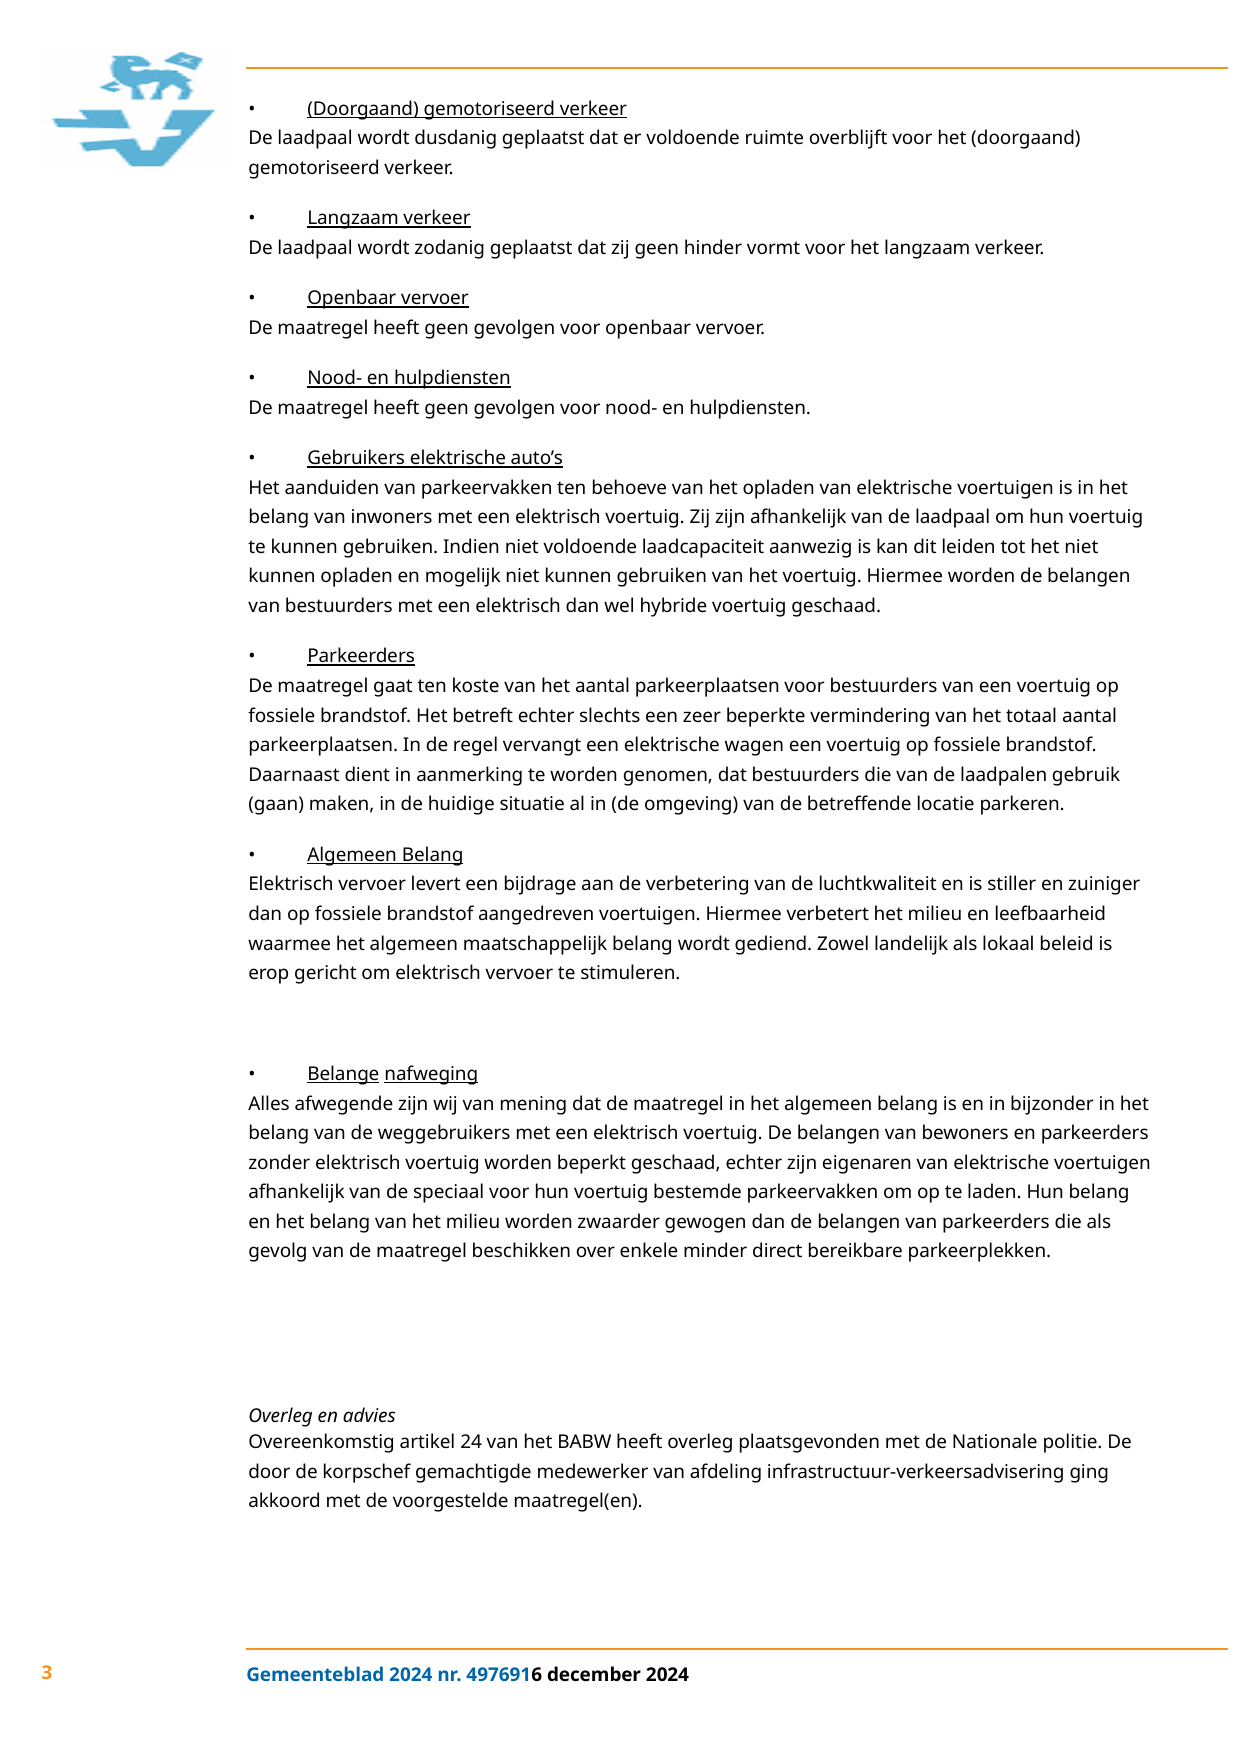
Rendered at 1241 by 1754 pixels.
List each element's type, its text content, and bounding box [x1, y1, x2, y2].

list Openbaar vervoer [248, 284, 1152, 310]
text De maatregel heeft geen gevolgen voor nood- en hulpdiensten. [248, 394, 1152, 420]
list Belange nafweging [248, 1060, 1152, 1086]
list Algemeen Belang [248, 841, 1152, 867]
text Elektrisch vervoer levert een bijdrage aan de verbetering van de luchtkwaliteit en is stiller en zuiniger dan op fossiele brandstof aangedreven voertuigen. Hiermee verbetert het milieu en leefbaarheid waarmee het algemeen maatschappelijk belang wordt gediend. Zowel landelijk als lokaal beleid is erop gericht om elektrisch vervoer te stimuleren. [248, 871, 1152, 985]
text Het aanduiden van parkeervakken ten behoeve van het opladen van elektrische voertuigen is in het belang van inwoners met een elektrisch voertuig. Zij zijn afhankelijk van de laadpaal om hun voertuig te kunnen gebruiken. Indien niet voldoende laadcapaciteit aanwezig is kan dit leiden tot het niet kunnen opladen en mogelijk niet kunnen gebruiken van het voertuig. Hiermee worden de belangen van bestuurders met een elektrisch dan wel hybride voertuig geschaad. [248, 474, 1152, 618]
text Alles afwegende zijn wij van mening dat de maatregel in het algemeen belang is en in bijzonder in het belang van de weggebruikers met een elektrisch voertuig. De belangen van bewoners en parkeerders zonder elektrisch voertuig worden beperkt geschaad, echter zijn eigenaren van elektrische voertuigen afhankelijk van de speciaal voor hun voertuig bestemde parkeervakken om op te laden. Hun belang en het belang van het milieu worden zwaarder gewogen dan de belangen van parkeerders die als gevolg van de maatregel beschikken over enkele minder direct bereikbare parkeerplekken. [248, 1090, 1152, 1263]
text De laadpaal wordt zodanig geplaatst dat zij geen hinder vormt voor het langzaam verkeer. [248, 234, 1152, 260]
picture [41, 47, 231, 172]
text De laadpaal wordt dusdanig geplaatst dat er voldoende ruimte overblijft voor het (doorgaand) gemotoriseerd verkeer. [248, 124, 1152, 180]
list Parkeerders [248, 643, 1152, 668]
list Gebruikers elektrische auto’s [248, 444, 1152, 470]
list Nood- en hulpdiensten [248, 364, 1152, 390]
list Langzaam verkeer [248, 204, 1152, 230]
text Overleg en advies [248, 1402, 1152, 1428]
text De maatregel heeft geen gevolgen voor openbaar vervoer. [248, 314, 1152, 340]
text De maatregel gaat ten koste van het aantal parkeerplaatsen voor bestuurders van een voertuig op fossiele brandstof. Het betreft echter slechts een zeer beperkte vermindering van het totaal aantal parkeerplaatsen. In de regel vervangt een elektrische wagen een voertuig op fossiele brandstof. Daarnaast dient in aanmerking te worden genomen, dat bestuurders die van de laadpalen gebruik (gaan) maken, in de huidige situatie al in (de omgeving) van de betreffende locatie parkeren. [248, 672, 1152, 816]
text Overeenkomstig artikel 24 van het BABW heeft overleg plaatsgevonden met de Nationale politie. De door de korpschef gemachtigde medewerker van afdeling infrastructuur-verkeersadvisering ging akkoord met de voorgestelde maatregel(en). [248, 1428, 1152, 1513]
list (Doorgaand) gemotoriseerd verkeer [248, 95, 1152, 121]
